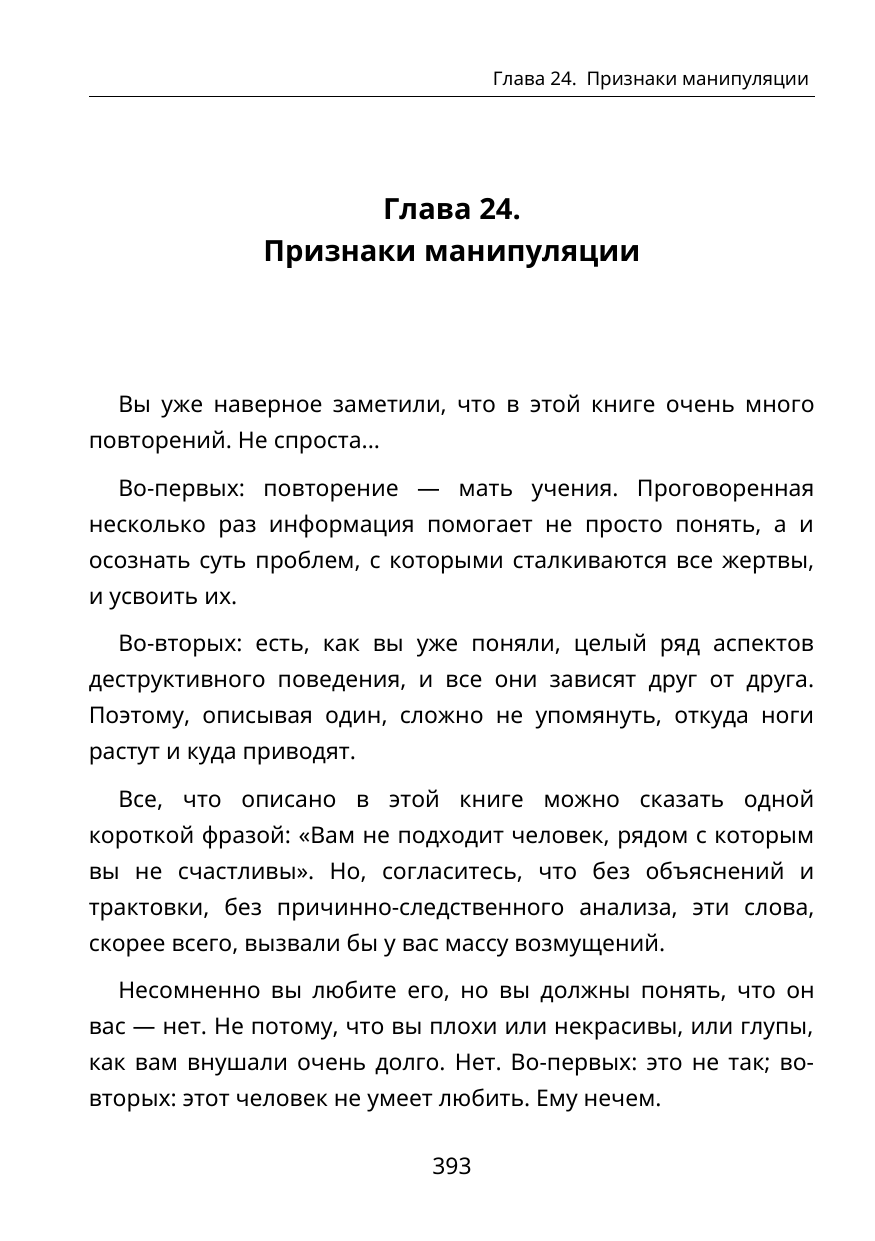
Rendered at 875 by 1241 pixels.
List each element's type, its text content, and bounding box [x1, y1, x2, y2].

text Во-вторых: есть, как вы уже поняли, целый ряд аспектов деструктивного поведения, и все они зависят друг от друга. Поэтому, описывая один, сложно не упомянуть, откуда ноги растут и куда приводят. [88, 627, 815, 766]
text Все, что описано в этой книге можно сказать одной короткой фразой: «Вам не подходит человек, рядом с которым вы не счастливы». Но, согласитесь, что без объяснений и трактовки, без причинно-следственного анализа, эти слова, скорее всего, вызвали бы у вас массу возмущений. [88, 783, 815, 958]
text Во-первых: повторение — мать учения. Проговоренная несколько раз информация помогает не просто понять, а и осознать суть проблем, с которыми сталкиваются все жертвы, и усвоить их. [88, 472, 815, 611]
subtitle Глава 24. Признаки манипуляции [88, 185, 815, 270]
text Вы уже наверное заметили, что в этой книге очень много повторений. Не спроста... [88, 388, 815, 455]
text Несомненно вы любите его, но вы должны понять, что он вас — нет. Не потому, что вы плохи или некрасивы, или глупы, как вам внушали очень долго. Нет. Во-первых: это не так; во-вторых: этот человек не умеет любить. Ему нечем. [88, 974, 815, 1113]
